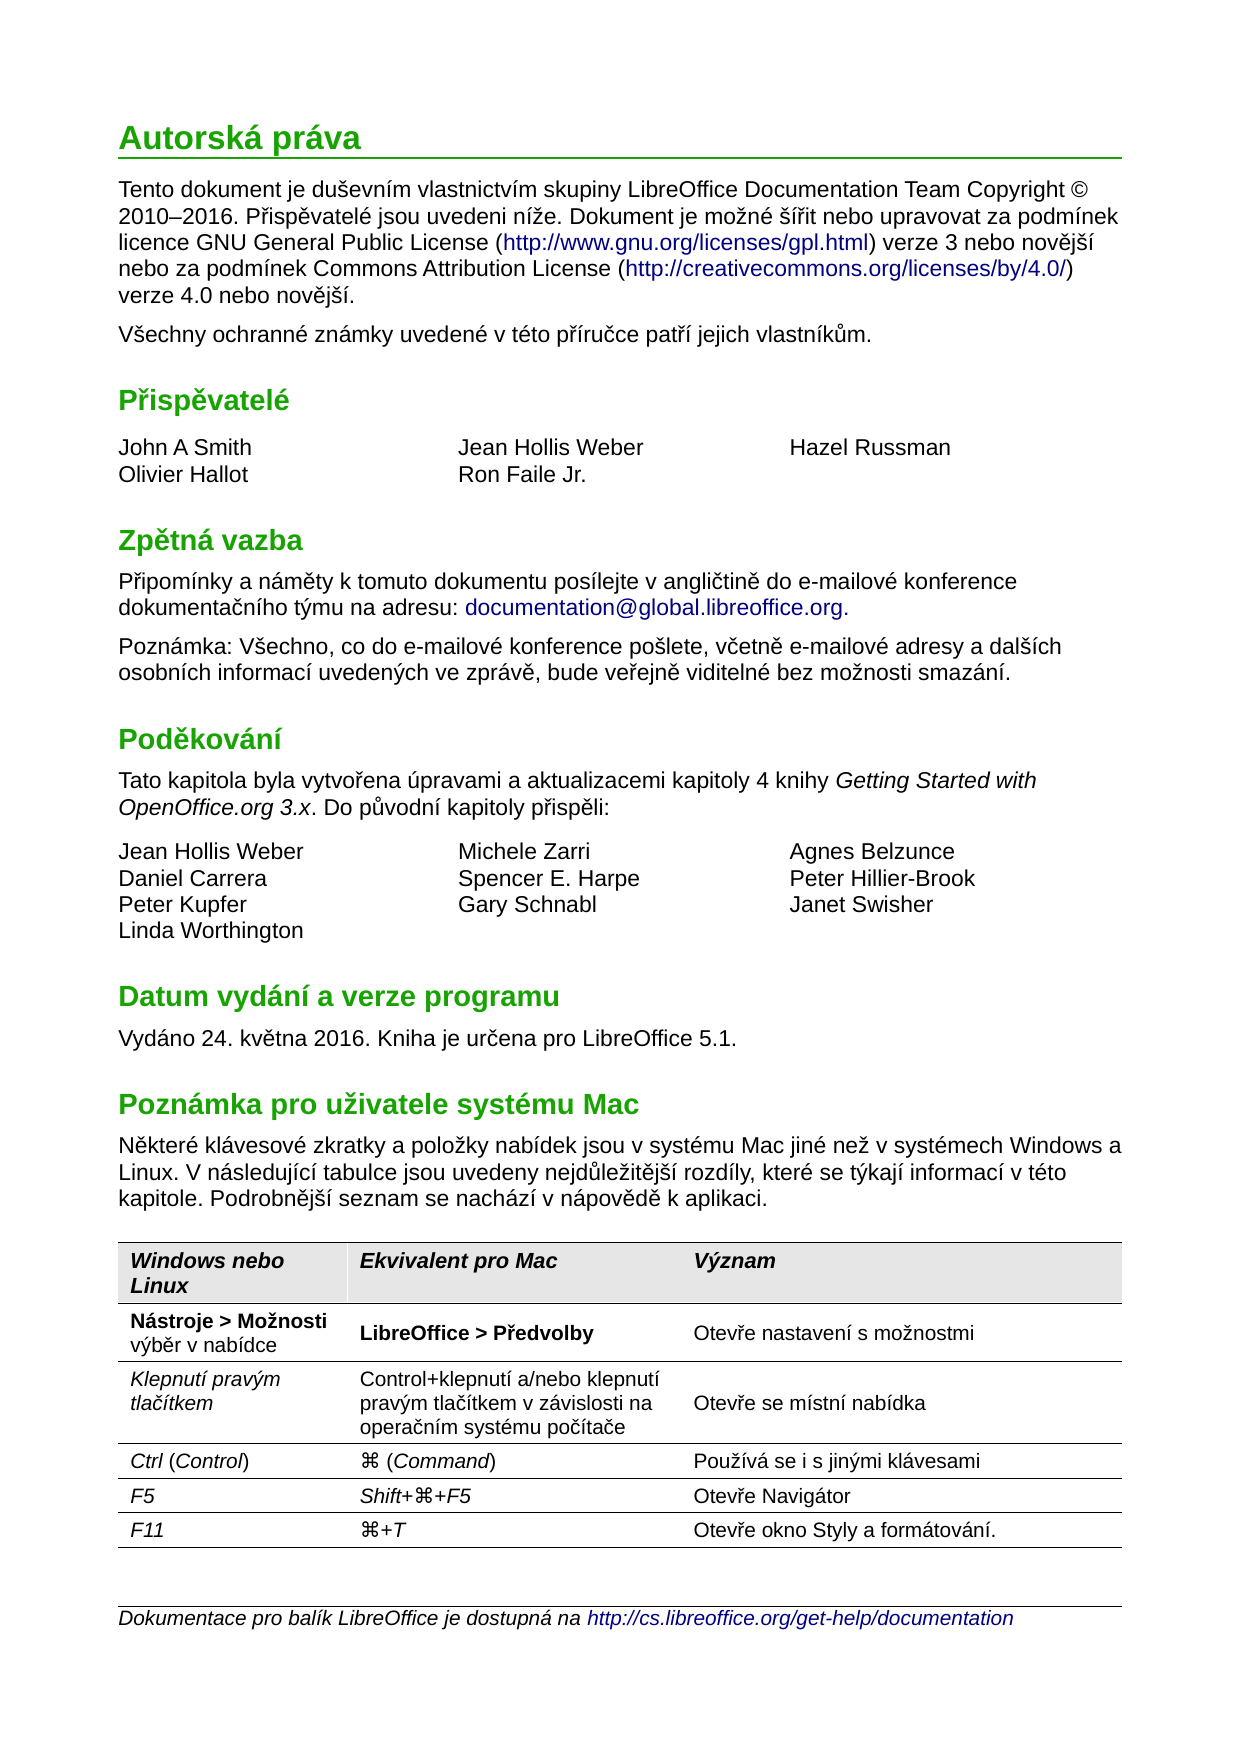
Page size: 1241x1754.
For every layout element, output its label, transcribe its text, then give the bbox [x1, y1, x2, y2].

table_cell Daniel Carrera [118, 865, 458, 891]
table_cell Control+klepnutí a/nebo klepnutí pravým tlačítkem v závislosti na operačním systému počítače [348, 1362, 681, 1443]
table_header Jean Hollis Weber [118, 838, 458, 865]
table_cell [789, 461, 1122, 487]
table_cell Používá se i s jinými klávesami [681, 1444, 1122, 1478]
text Poznámka: Všechno, co do e-mailové konference pošlete, včetně e-mailové adresy a dalších osobních informací uvedených ve zprávě, bude veřejně viditelné bez možnosti smazání. [118, 633, 1122, 686]
table_cell Klepnutí pravým tlačítkem [118, 1362, 347, 1443]
table_cell Peter Kupfer [118, 891, 458, 917]
table_cell F11 [118, 1513, 347, 1547]
table_header John A Smith [118, 434, 458, 461]
table_header Agnes Belzunce [789, 838, 1122, 865]
table_header Hazel Russman [789, 434, 1122, 461]
subtitle Datum vydání a verze programu [118, 979, 1122, 1013]
table_cell Otevře Navigátor [681, 1479, 1122, 1512]
table_cell Otevře okno Styly a formátování. [681, 1513, 1122, 1547]
table_cell Shift+⌘+F5 [348, 1479, 681, 1512]
table_cell Spencer E. Harpe [458, 865, 789, 891]
subtitle Zpětná vazba [118, 522, 1122, 556]
subtitle Poděkování [118, 722, 1122, 755]
table_header Význam [681, 1243, 1122, 1302]
subtitle Přispěvatelé [118, 383, 1122, 417]
table_cell Otevře se místní nabídka [681, 1362, 1122, 1443]
text Tato kapitola byla vytvořena úpravami a aktualizacemi kapitoly 4 knihy Getting Started with OpenOffice.org 3.x. Do původní kapitoly přispěli: [118, 767, 1122, 820]
table_cell Peter Hillier-Brook [789, 865, 1122, 891]
table_header Windows nebo Linux [118, 1243, 347, 1302]
table_cell Janet Swisher [789, 891, 1122, 917]
table_cell F5 [118, 1479, 347, 1512]
table_header Michele Zarri [458, 838, 789, 865]
table_cell ⌘+T [348, 1513, 681, 1547]
text Všechny ochranné známky uvedené v této příručce patří jejich vlastníkům. [118, 321, 1122, 347]
subtitle Poznámka pro uživatele systému Mac [118, 1087, 1122, 1121]
table_cell Otevře nastavení s možnostmi [681, 1304, 1122, 1361]
text Tento dokument je duševním vlastnictvím skupiny LibreOffice Documentation Team Copyright © 2010–2016. Přispěvatelé jsou uvedeni níže. Dokument je možné šířit nebo upravovat za podmínek licence GNU General Public License (http://www.gnu.org/licenses/gpl.html) verze 3 nebo novější nebo za podmínek Commons Attribution License (http://creativecommons.org/licenses/by/4.0/) verze 4.0 nebo novější. [118, 176, 1122, 308]
subtitle Autorská práva [118, 118, 1122, 157]
table_cell Olivier Hallot [118, 461, 458, 487]
table_cell ⌘ (Command) [348, 1444, 681, 1478]
table_cell [789, 918, 1122, 944]
table_cell Ron Faile Jr. [458, 461, 789, 487]
table_header Jean Hollis Weber [458, 434, 789, 461]
text Některé klávesové zkratky a položky nabídek jsou v systému Mac jiné než v systémech Windows a Linux. V následující tabulce jsou uvedeny nejdůležitější rozdíly, které se týkají informací v této kapitole. Podrobnější seznam se nachází v nápovědě k aplikaci. [118, 1132, 1122, 1211]
table_cell Linda Worthington [118, 918, 458, 944]
text Vydáno 24. května 2016. Kniha je určena pro LibreOffice 5.1. [118, 1024, 1122, 1051]
table_cell Nástroje > Možnosti výběr v nabídce [118, 1304, 347, 1361]
table_cell Gary Schnabl [458, 891, 789, 917]
table_cell LibreOffice > Předvolby [348, 1304, 681, 1361]
table_cell [458, 918, 789, 944]
table_header Ekvivalent pro Mac [348, 1243, 681, 1302]
table_cell Ctrl (Control) [118, 1444, 347, 1478]
text Připomínky a náměty k tomuto dokumentu posílejte v angličtině do e-mailové konference dokumentačního týmu na adresu: documentation@global.libreoffice.org. [118, 568, 1122, 621]
